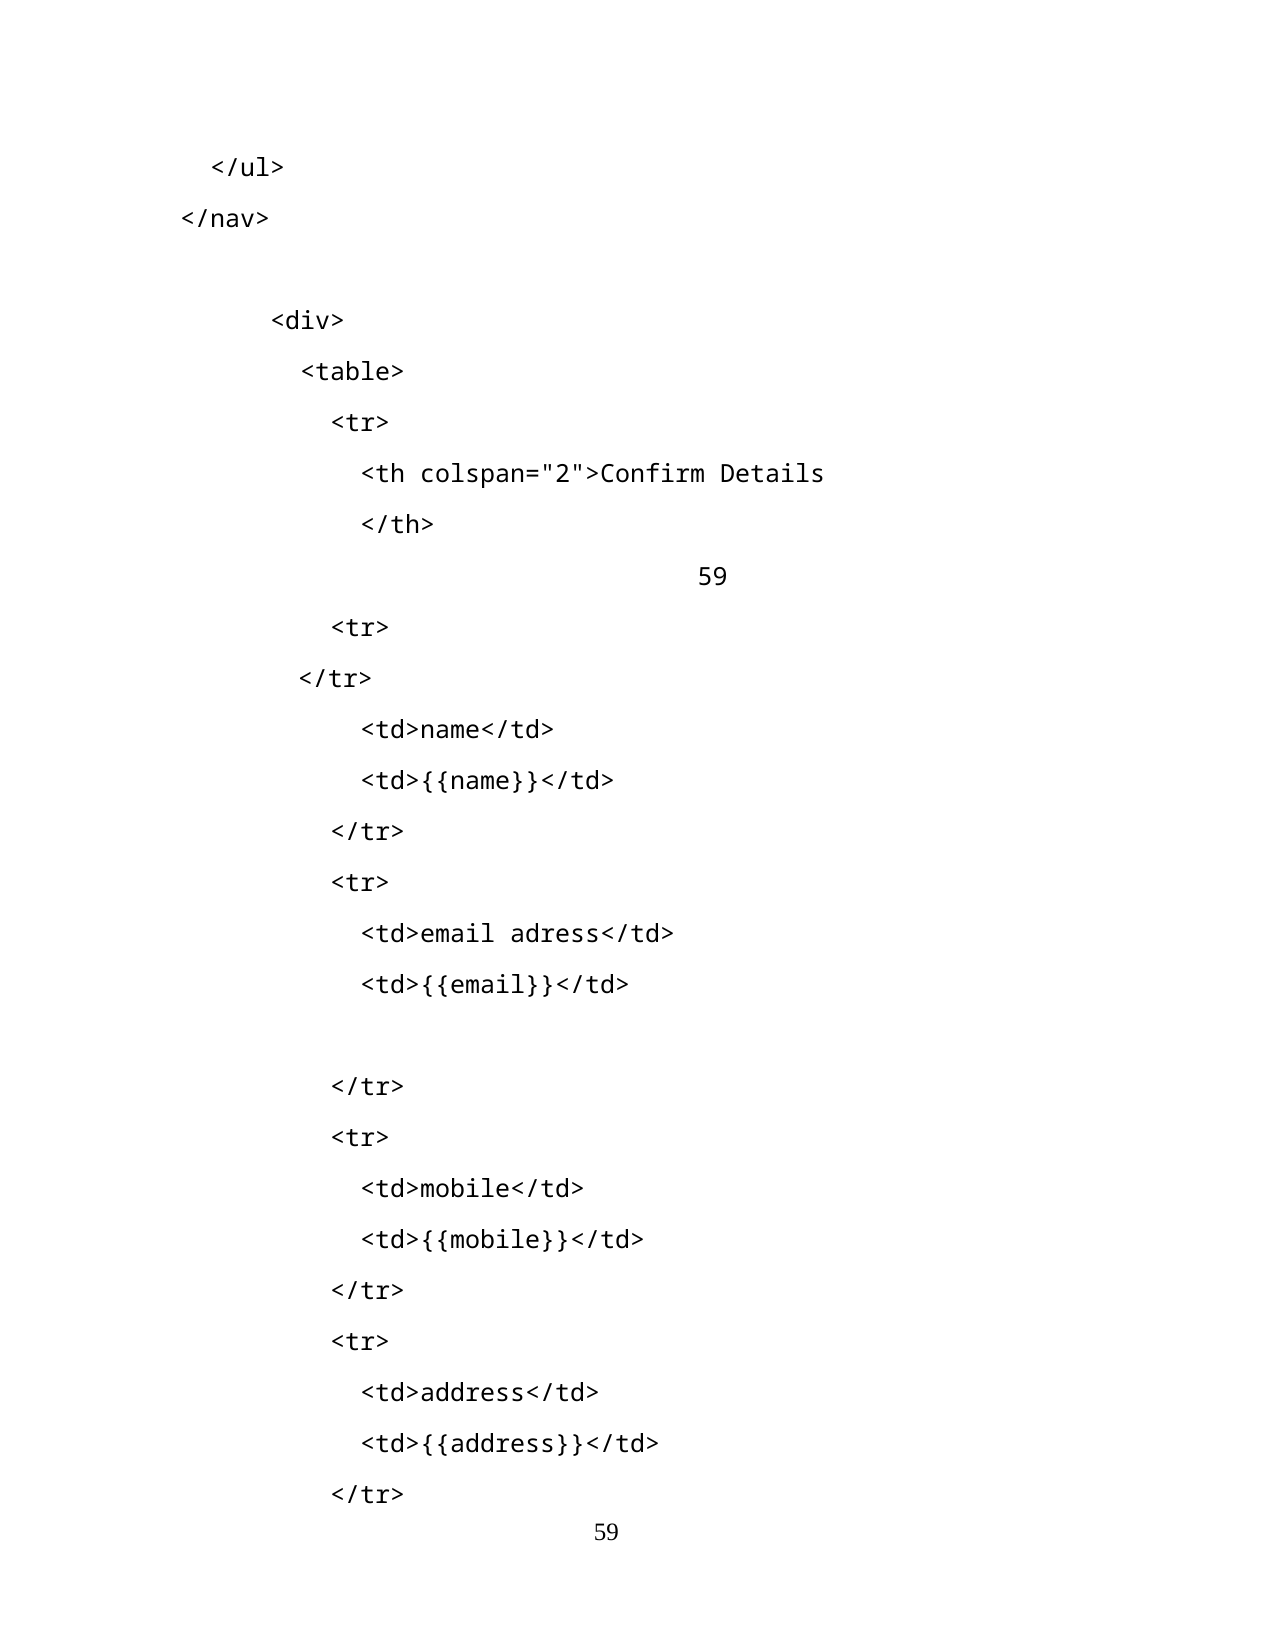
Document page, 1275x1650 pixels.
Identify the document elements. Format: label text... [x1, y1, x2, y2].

text <tr> [150, 405, 1125, 439]
text <td>{{address}}</td> [150, 1426, 1125, 1460]
text <tr> [150, 864, 1125, 898]
text </ul> [150, 150, 1125, 184]
text <tr> [150, 1324, 1125, 1358]
text <tr> [150, 609, 1125, 643]
text <td>address</td> [150, 1375, 1125, 1409]
text <td>name</td> [150, 711, 1125, 745]
text <td>{{mobile}}</td> [150, 1222, 1125, 1256]
text </tr> [150, 1069, 1125, 1103]
text </tr> [150, 1273, 1125, 1307]
text </tr> [150, 813, 1125, 847]
text </th> [150, 507, 1125, 541]
text <div> [150, 303, 1125, 337]
text </nav> [150, 201, 1125, 235]
text <table> [150, 354, 1125, 388]
text <th colspan="2">Confirm Details [150, 456, 1125, 490]
text </tr> [150, 1477, 1125, 1511]
text 47 [150, 558, 1125, 592]
text <td>{{email}}</td> [150, 967, 1125, 1001]
text <td>email adress</td> [150, 916, 1125, 949]
text <tr> [150, 1120, 1125, 1154]
text </tr> [150, 660, 1125, 694]
text <td>{{name}}</td> [150, 762, 1125, 796]
text <td>mobile</td> [150, 1171, 1125, 1205]
